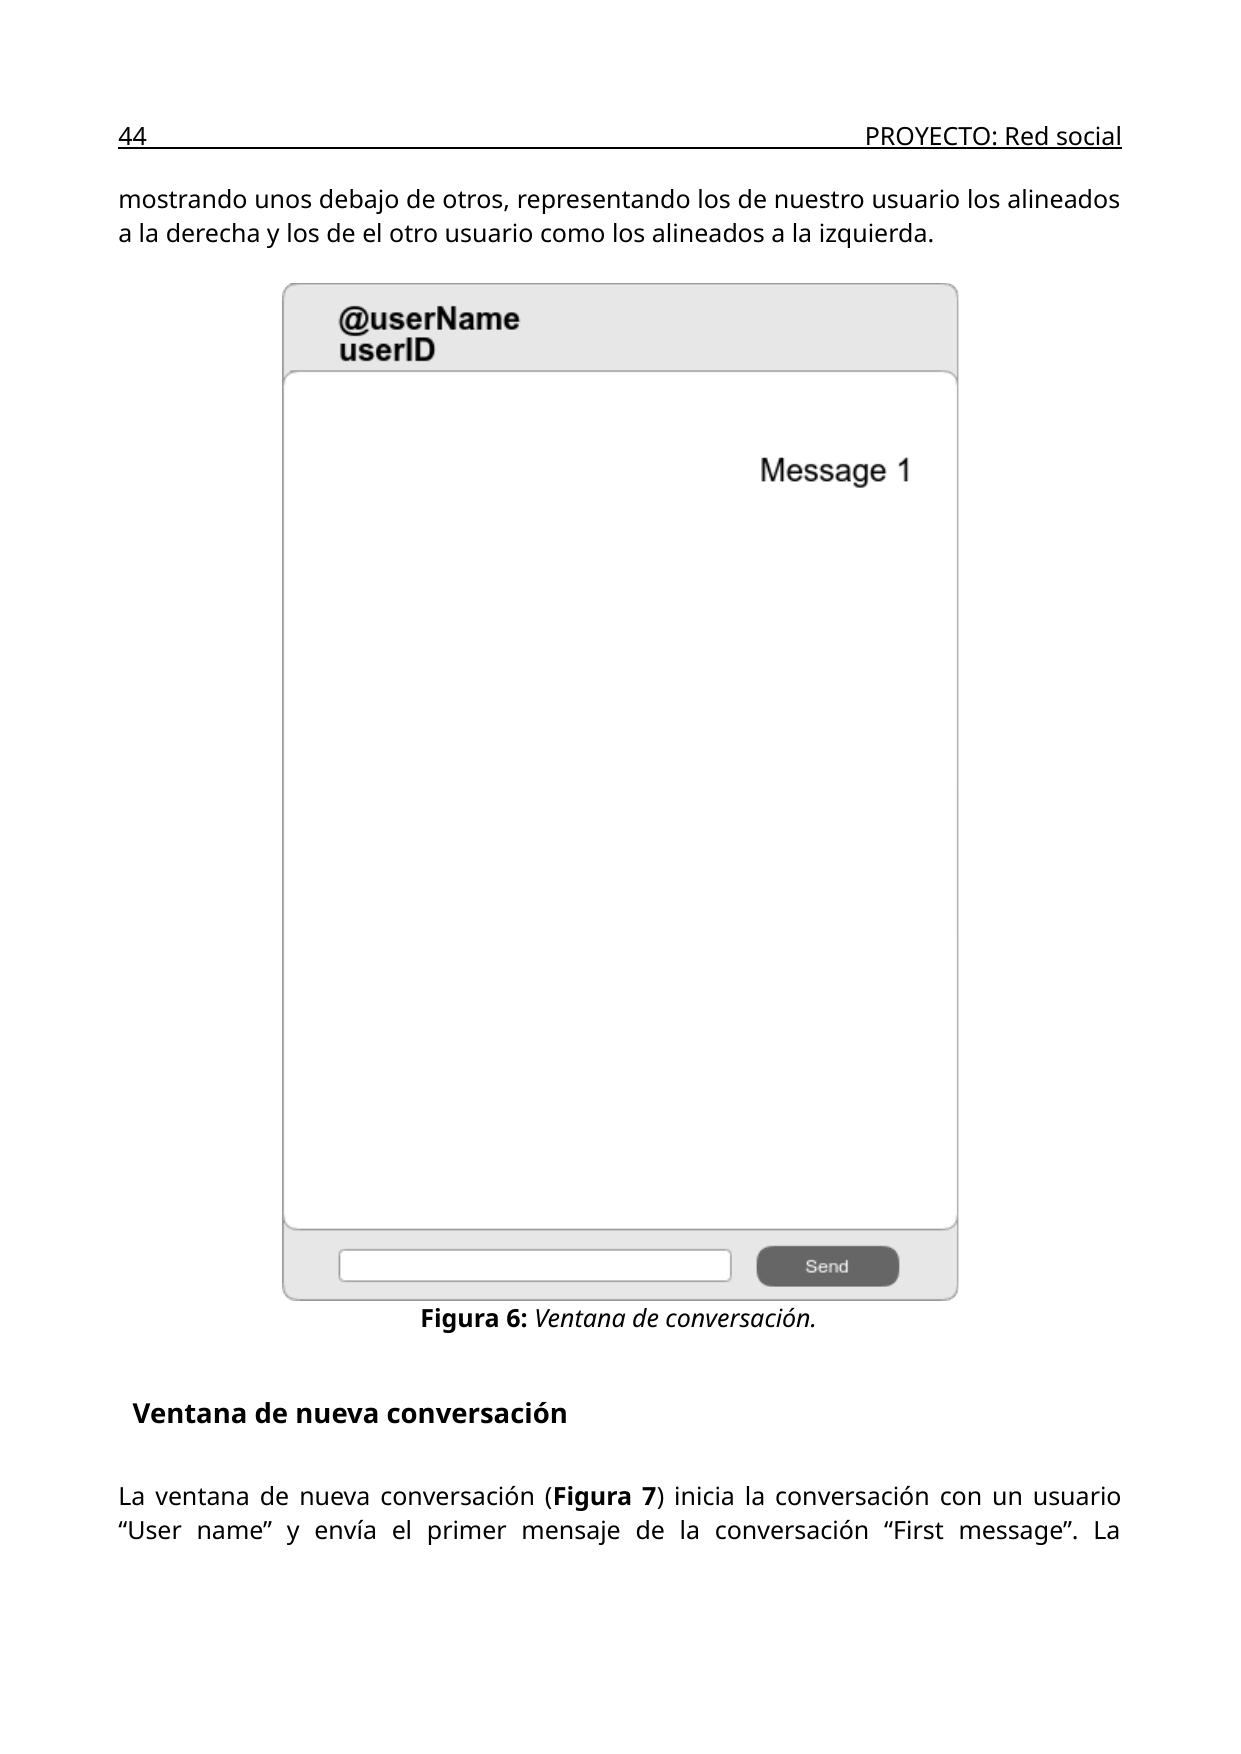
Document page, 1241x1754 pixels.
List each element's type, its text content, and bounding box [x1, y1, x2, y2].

text La ventana de nueva conversación (Figura 7) inicia la conversación con un usuario “User name” y envía el primer mensaje de la conversación “First message”. La [118, 1478, 1122, 1546]
subtitle Ventana de nueva conversación [118, 1394, 1122, 1432]
text Figura 6: Ventana de conversación. [118, 1301, 1122, 1335]
picture [281, 283, 959, 1301]
text mostrando unos debajo de otros, representando los de nuestro usuario los alineados a la derecha y los de el otro usuario como los alineados a la izquierda. [118, 182, 1122, 250]
